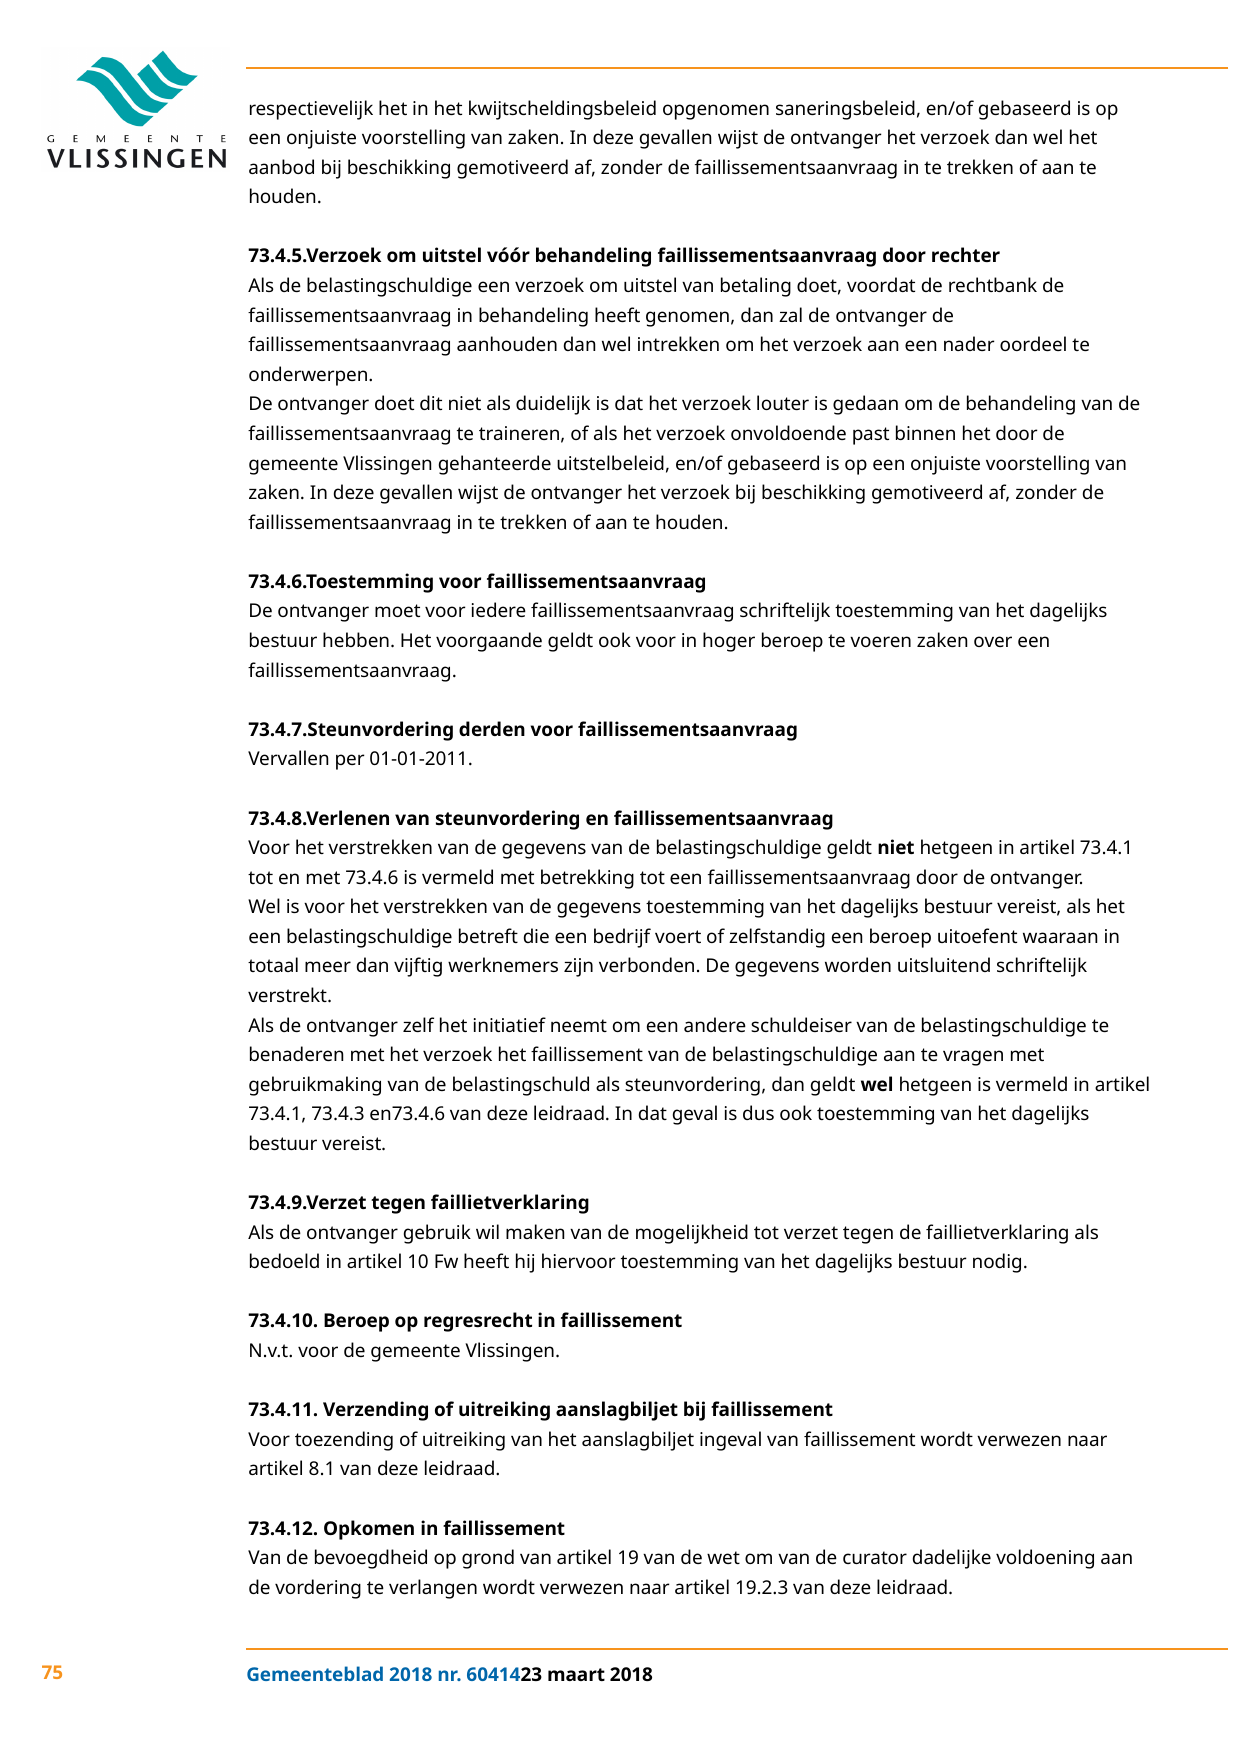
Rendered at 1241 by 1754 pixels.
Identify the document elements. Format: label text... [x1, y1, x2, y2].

text 73.4.5.Verzoek om uitstel vóór behandeling faillissementsaanvraag door rechter [248, 243, 1152, 268]
picture [41, 47, 231, 172]
text Als de belastingschuldige een verzoek om uitstel van betaling doet, voordat de rechtbank de faillissementsaanvraag in behandeling heeft genomen, dan zal de ontvanger de faillissementsaanvraag aanhouden dan wel intrekken om het verzoek aan een nader oordeel te onderwerpen. [248, 272, 1152, 387]
text 73.4.11. Verzending of uitreiking aanslagbiljet bij faillissement [248, 1396, 1152, 1422]
text 73.4.9.Verzet tegen faillietverklaring [248, 1189, 1152, 1215]
text Voor het verstrekken van de gegevens van de belastingschuldige geldt niet hetgeen in artikel 73.4.1 tot en met 73.4.6 is vermeld met betrekking tot een faillissementsaanvraag door de ontvanger. [248, 834, 1152, 890]
text Van de bevoegdheid op grond van artikel 19 van de wet om van de curator dadelijke voldoening aan de vordering te verlangen wordt verwezen naar artikel 19.2.3 van deze leidraad. [248, 1544, 1152, 1600]
text 73.4.6.Toestemming voor faillissementsaanvraag [248, 568, 1152, 594]
text Voor toezending of uitreiking van het aanslagbiljet ingeval van faillissement wordt verwezen naar artikel 8.1 van deze leidraad. [248, 1426, 1152, 1481]
text De ontvanger doet dit niet als duidelijk is dat het verzoek louter is gedaan om de behandeling van de faillissementsaanvraag te traineren, of als het verzoek onvoldoende past binnen het door de gemeente Vlissingen gehanteerde uitstelbeleid, en/of gebaseerd is op een onjuiste voorstelling van zaken. In deze gevallen wijst de ontvanger het verzoek bij beschikking gemotiveerd af, zonder de faillissementsaanvraag in te trekken of aan te houden. [248, 391, 1152, 535]
text De ontvanger moet voor iedere faillissementsaanvraag schriftelijk toestemming van het dagelijks bestuur hebben. Het voorgaande geldt ook voor in hoger beroep te voeren zaken over een faillissementsaanvraag. [248, 598, 1152, 683]
text 73.4.10. Beroep op regresrecht in faillissement [248, 1308, 1152, 1333]
text Als de ontvanger gebruik wil maken van de mogelijkheid tot verzet tegen de faillietverklaring als bedoeld in artikel 10 Fw heeft hij hiervoor toestemming van het dagelijks bestuur nodig. [248, 1219, 1152, 1274]
text N.v.t. voor de gemeente Vlissingen. [248, 1337, 1152, 1363]
text 73.4.8.Verlenen van steunvordering en faillissementsaanvraag [248, 805, 1152, 831]
text Vervallen per 01-01-2011. [248, 746, 1152, 771]
text respectievelijk het in het kwijtscheldingsbeleid opgenomen saneringsbeleid, en/of gebaseerd is op een onjuiste voorstelling van zaken. In deze gevallen wijst de ontvanger het verzoek dan wel het aanbod bij beschikking gemotiveerd af, zonder de faillissementsaanvraag in te trekken of aan te houden. [248, 95, 1152, 209]
text 73.4.12. Opkomen in faillissement [248, 1515, 1152, 1541]
text 73.4.7.Steunvordering derden voor faillissementsaanvraag [248, 716, 1152, 742]
text Wel is voor het verstrekken van de gegevens toestemming van het dagelijks bestuur vereist, als het een belastingschuldige betreft die een bedrijf voert of zelfstandig een beroep uitoefent waaraan in totaal meer dan vijftig werknemers zijn verbonden. De gegevens worden uitsluitend schriftelijk verstrekt. [248, 893, 1152, 1008]
text Als de ontvanger zelf het initiatief neemt om een andere schuldeiser van de belastingschuldige te benaderen met het verzoek het faillissement van de belastingschuldige aan te vragen met gebruikmaking van de belastingschuld als steunvordering, dan geldt wel hetgeen is vermeld in artikel 73.4.1, 73.4.3 en73.4.6 van deze leidraad. In dat geval is dus ook toestemming van het dagelijks bestuur vereist. [248, 1012, 1152, 1156]
